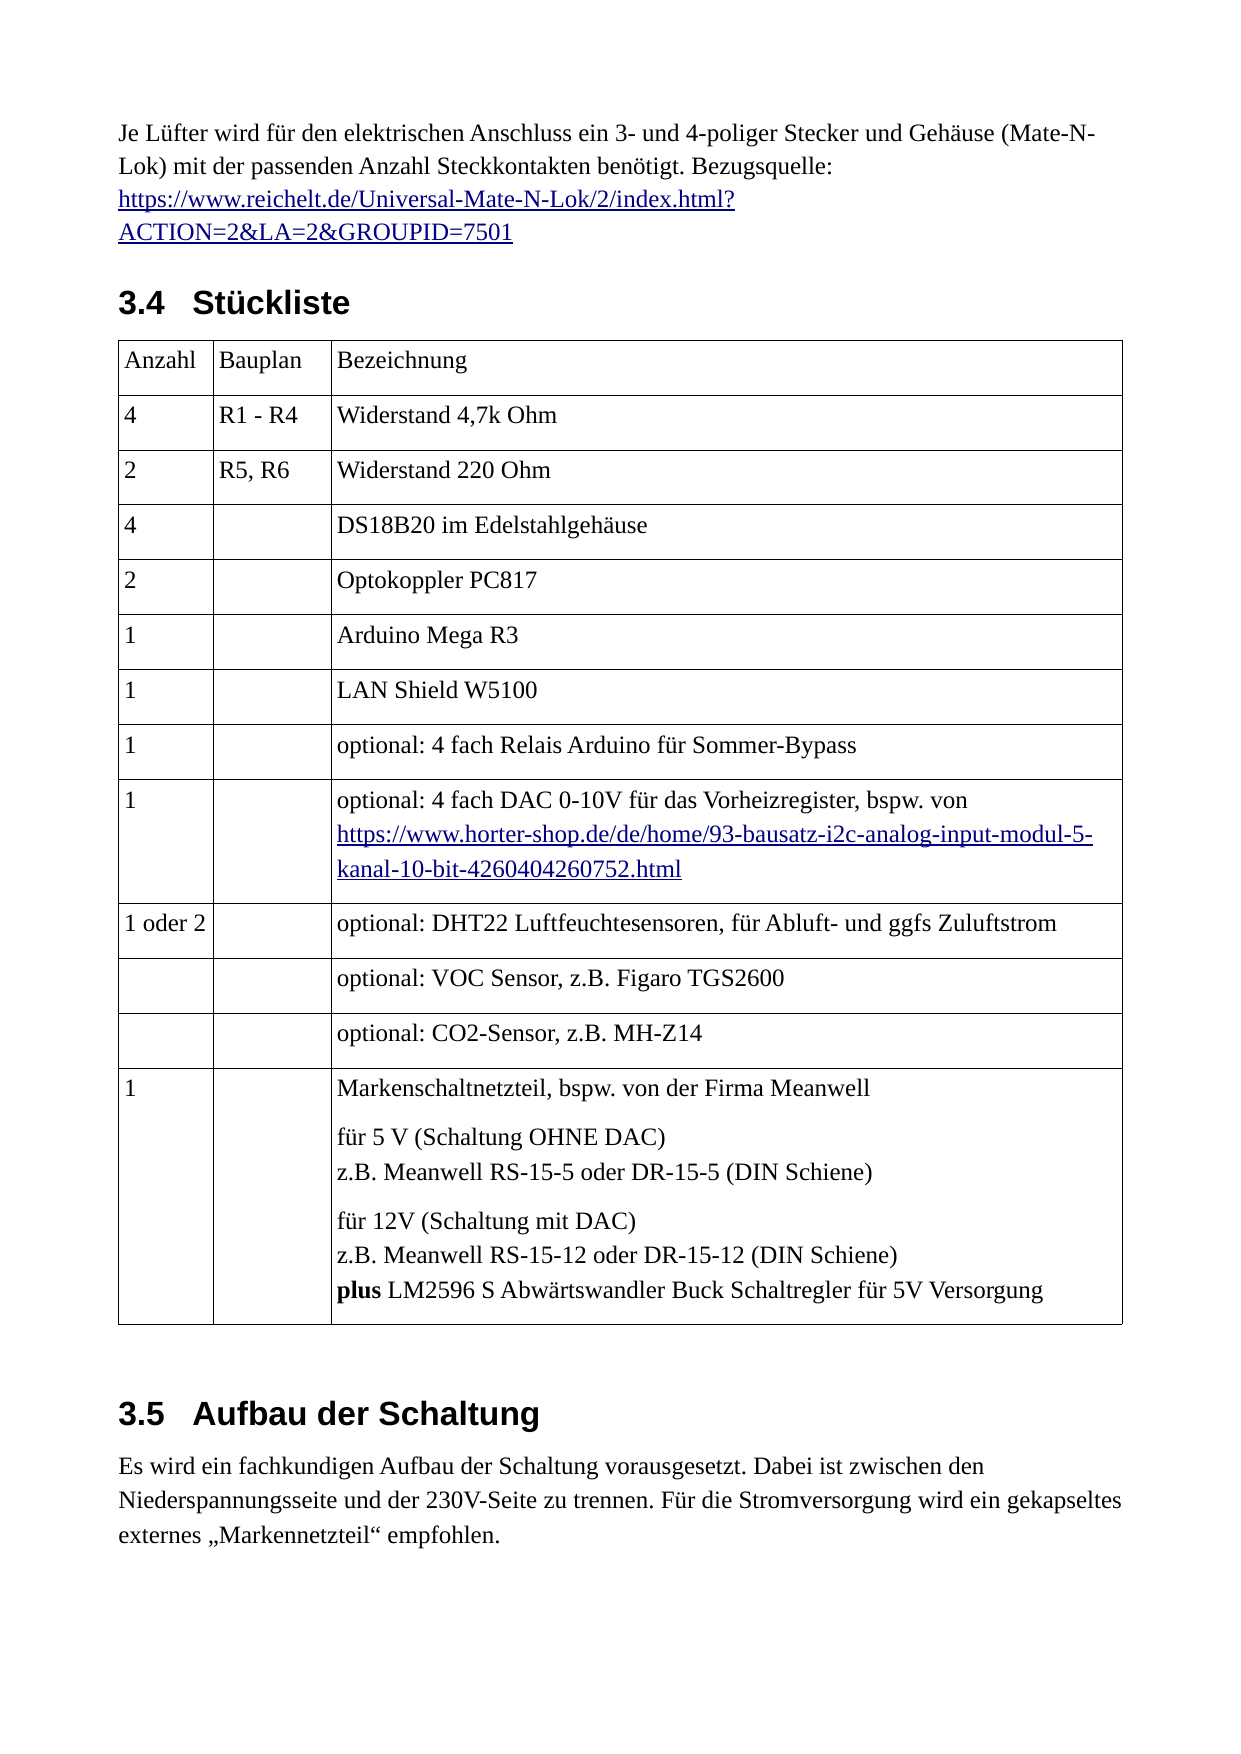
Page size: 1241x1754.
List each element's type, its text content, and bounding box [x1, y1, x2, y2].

table_cell Arduino Mega R3 [332, 615, 1122, 669]
table_cell LAN Shield W5100 [332, 670, 1122, 724]
table_cell 1 [119, 615, 213, 669]
table_cell 4 [119, 505, 213, 559]
table_cell R1 - R4 [214, 396, 331, 449]
text Es wird ein fachkundigen Aufbau der Schaltung vorausgesetzt. Dabei ist zwischen den Niederspannungsseite und der 230V-Seite zu trennen. Für die Stromversorgung wird ein gekapseltes externes „Markennetzteil“ empfohlen. [118, 1451, 1122, 1548]
table_header Bezeichnung [332, 341, 1122, 394]
table_cell 2 [119, 560, 213, 614]
table_cell Optokoppler PC817 [332, 560, 1122, 614]
table_cell Widerstand 4,7k Ohm [332, 396, 1122, 449]
table_cell optional: CO2-Sensor, z.B. MH-Z14 [332, 1014, 1122, 1067]
table_cell R5, R6 [214, 451, 331, 504]
table_cell 1 oder 2 [119, 904, 213, 958]
subtitle Aufbau der Schaltung [118, 1394, 1122, 1432]
table_cell [214, 1014, 331, 1067]
table_cell [214, 615, 331, 669]
table_cell [214, 1069, 331, 1324]
table_cell optional: 4 fach Relais Arduino für Sommer-Bypass [332, 725, 1122, 779]
table_cell [214, 780, 331, 903]
table_cell [214, 505, 331, 559]
table_header Bauplan [214, 341, 331, 394]
table_cell Widerstand 220 Ohm [332, 451, 1122, 504]
text Je Lüfter wird für den elektrischen Anschluss ein 3- und 4-poliger Stecker und Gehäuse (Mate-N-Lok) mit der passenden Anzahl Steckkontakten benötigt. Bezugsquelle: https://www.reichelt.de/Universal-Mate-N-Lok/2/index.html?ACTION=2&LA=2&GROUPID=7501 [118, 118, 1122, 246]
table_cell optional: VOC Sensor, z.B. Figaro TGS2600 [332, 959, 1122, 1012]
table_cell [214, 959, 331, 1012]
table_cell [119, 1014, 213, 1067]
table_cell optional: DHT22 Luftfeuchtesensoren, für Abluft- und ggfs Zuluftstrom [332, 904, 1122, 958]
table_cell 1 [119, 1069, 213, 1324]
table_cell [119, 959, 213, 1012]
subtitle Stückliste [118, 283, 1122, 321]
table_cell Markenschaltnetzteil, bspw. von der Firma Meanwell für 5 V (Schaltung OHNE DAC) z.B. Meanwell RS-15-5 oder DR-15-5 (DIN Schiene) für 12V (Schaltung mit DAC) z.B. Meanwell RS-15-12 oder DR-15-12 (DIN Schiene) plus LM2596 S Abwärtswandler Buck Schaltregler für 5V Versorgung [332, 1069, 1122, 1324]
table_cell 1 [119, 725, 213, 779]
table_cell 1 [119, 780, 213, 903]
table_cell optional: 4 fach DAC 0-10V für das Vorheizregister, bspw. von https://www.horter-shop.de/de/home/93-bausatz-i2c-analog-input-modul-5-kanal-10-bit-4260404260752.html [332, 780, 1122, 903]
table_cell [214, 725, 331, 779]
table_cell DS18B20 im Edelstahlgehäuse [332, 505, 1122, 559]
table_cell 2 [119, 451, 213, 504]
table_cell [214, 904, 331, 958]
table_header Anzahl [119, 341, 213, 394]
table_cell 4 [119, 396, 213, 449]
table_cell [214, 670, 331, 724]
table_cell [214, 560, 331, 614]
table_cell 1 [119, 670, 213, 724]
